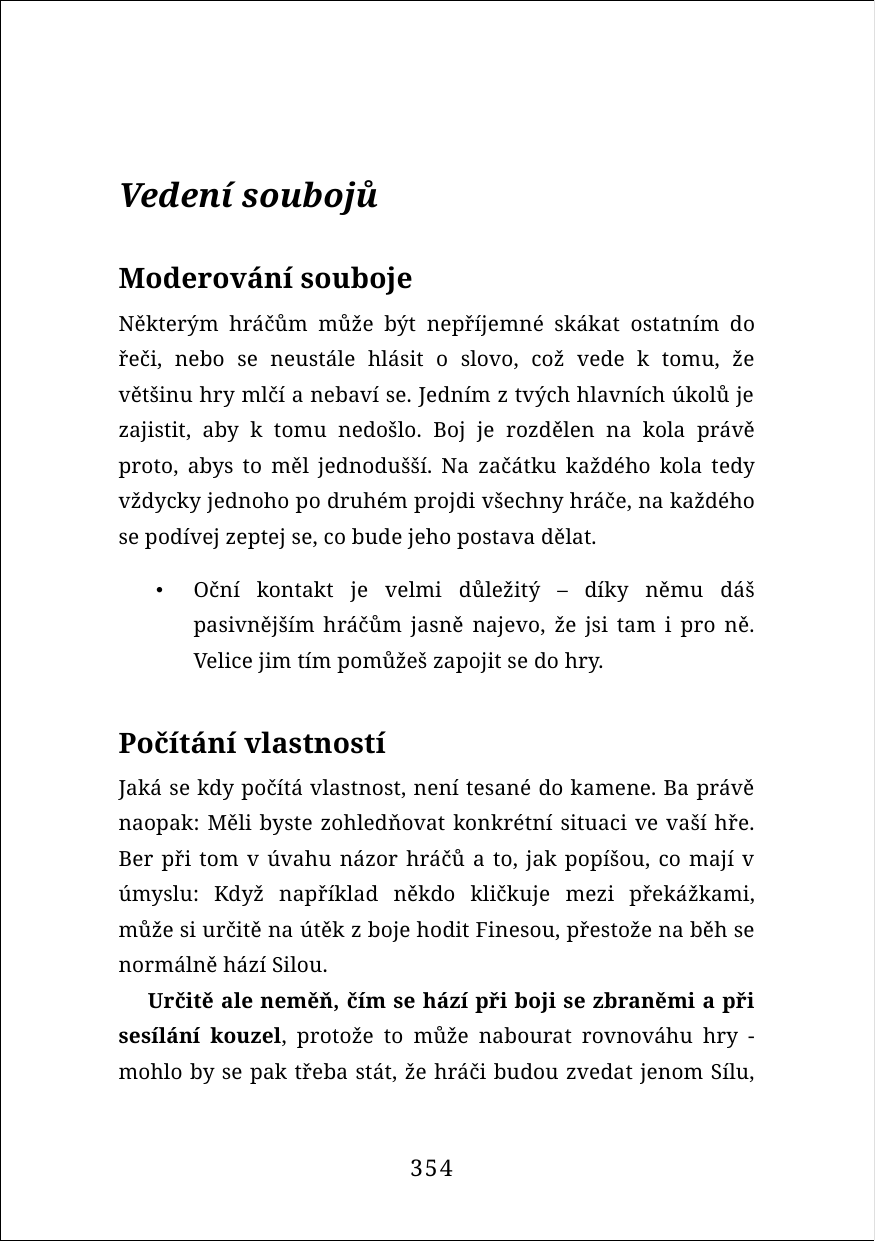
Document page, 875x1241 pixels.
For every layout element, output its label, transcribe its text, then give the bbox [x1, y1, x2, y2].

list Oční kontakt je velmi důležitý – díky němu dáš pasivnějším hráčům jasně najevo, že jsi tam i pro ně. Velice jim tím pomůžeš zapojit se do hry. [156, 575, 756, 674]
subtitle Počítání vlastností [118, 723, 756, 761]
text Jaká se kdy počítá vlastnost, není tesané do kamene. Ba právě naopak: Měli byste zohledňovat konkrétní situaci ve vaší hře. Ber při tom v úvahu názor hráčů a to, jak popíšou, co mají v úmyslu: Když například někdo kličkuje mezi překážkami, může si určitě na útěk z boje hodit Finesou, přestože na běh se normálně hází Silou. Určitě ale neměň, čím se hází při boji se zbraněmi a při sesílání kouzel, protože to může nabourat rovnováhu hry - mohlo by se pak třeba stát, že hráči budou zvedat jenom Sílu, [118, 773, 756, 1086]
text Některým hráčům může být nepříjemné skákat ostatním do řeči, nebo se neustále hlásit o slovo, což vede k tomu, že většinu hry mlčí a nebaví se. Jedním z tvých hlavních úkolů je zajistit, aby k tomu nedošlo. Boj je rozdělen na kola právě proto, abys to měl jednodušší. Na začátku každého kola tedy vždycky jednoho po druhém projdi všechny hráče, na každého se podívej zeptej se, co bude jeho postava dělat. [118, 309, 756, 550]
subtitle Moderování souboje [118, 258, 756, 297]
subtitle Vedení soubojů [118, 172, 756, 217]
